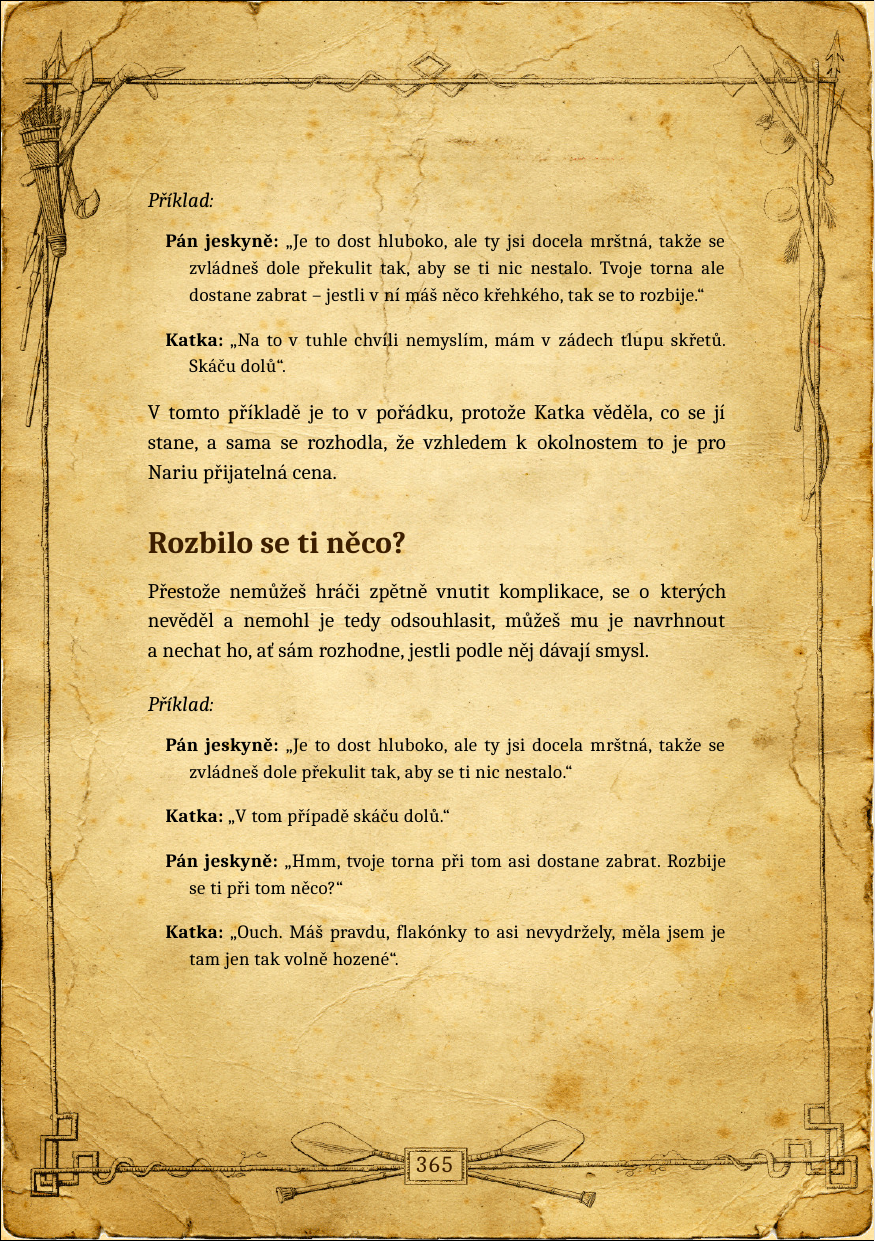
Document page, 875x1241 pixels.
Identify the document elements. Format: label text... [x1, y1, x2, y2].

text Příklad: [148, 693, 726, 717]
text Pán jeskyně: „Je to dost hluboko, ale ty jsi docela mrštná, takže se zvládneš dole překulit tak, aby se ti nic nestalo. Tvoje torna ale dostane zabrat – jestli v⁠ ní máš něco křehkého, tak se to rozbije.“ [165, 231, 726, 306]
text Pán jeskyně: „Hmm, tvoje torna při tom asi dostane zabrat. Rozbije se ti při tom něco?“ [165, 850, 726, 899]
text Katka: „V⁠ tom případě skáču dolů.“ [165, 806, 726, 827]
text Příklad: [148, 189, 726, 213]
picture [1, 1, 874, 1240]
subtitle Rozbilo se ti něco? [148, 526, 726, 562]
text Katka: „Na to v⁠ tuhle chvíli nemyslím, mám v⁠ zádech tlupu skřetů. Skáču dolů“. [165, 329, 726, 377]
text V⁠ tomto příkladě je to v⁠ pořádku, protože Katka věděla, co se jí stane, a⁠ sama se rozhodla, že vzhledem k⁠ okolnostem to je pro Nariu přijatelná cena. [148, 401, 726, 484]
text Katka: „Ouch. Máš pravdu, flakónky to asi nevydržely, měla jsem je tam jen tak volně hozené“. [165, 922, 726, 970]
text Pán jeskyně: „Je to dost hluboko, ale ty jsi docela mrštná, takže se zvládneš dole překulit tak, aby se ti nic nestalo.“ [165, 734, 726, 783]
text Přestože nemůžeš hráči zpětně vnutit komplikace, se o⁠ kterých nevěděl a⁠ nemohl je tedy odsouhlasit, můžeš mu je navrhnout a⁠ nechat ho, ať sám rozhodne, jestli podle něj dávají smysl. [148, 579, 726, 663]
